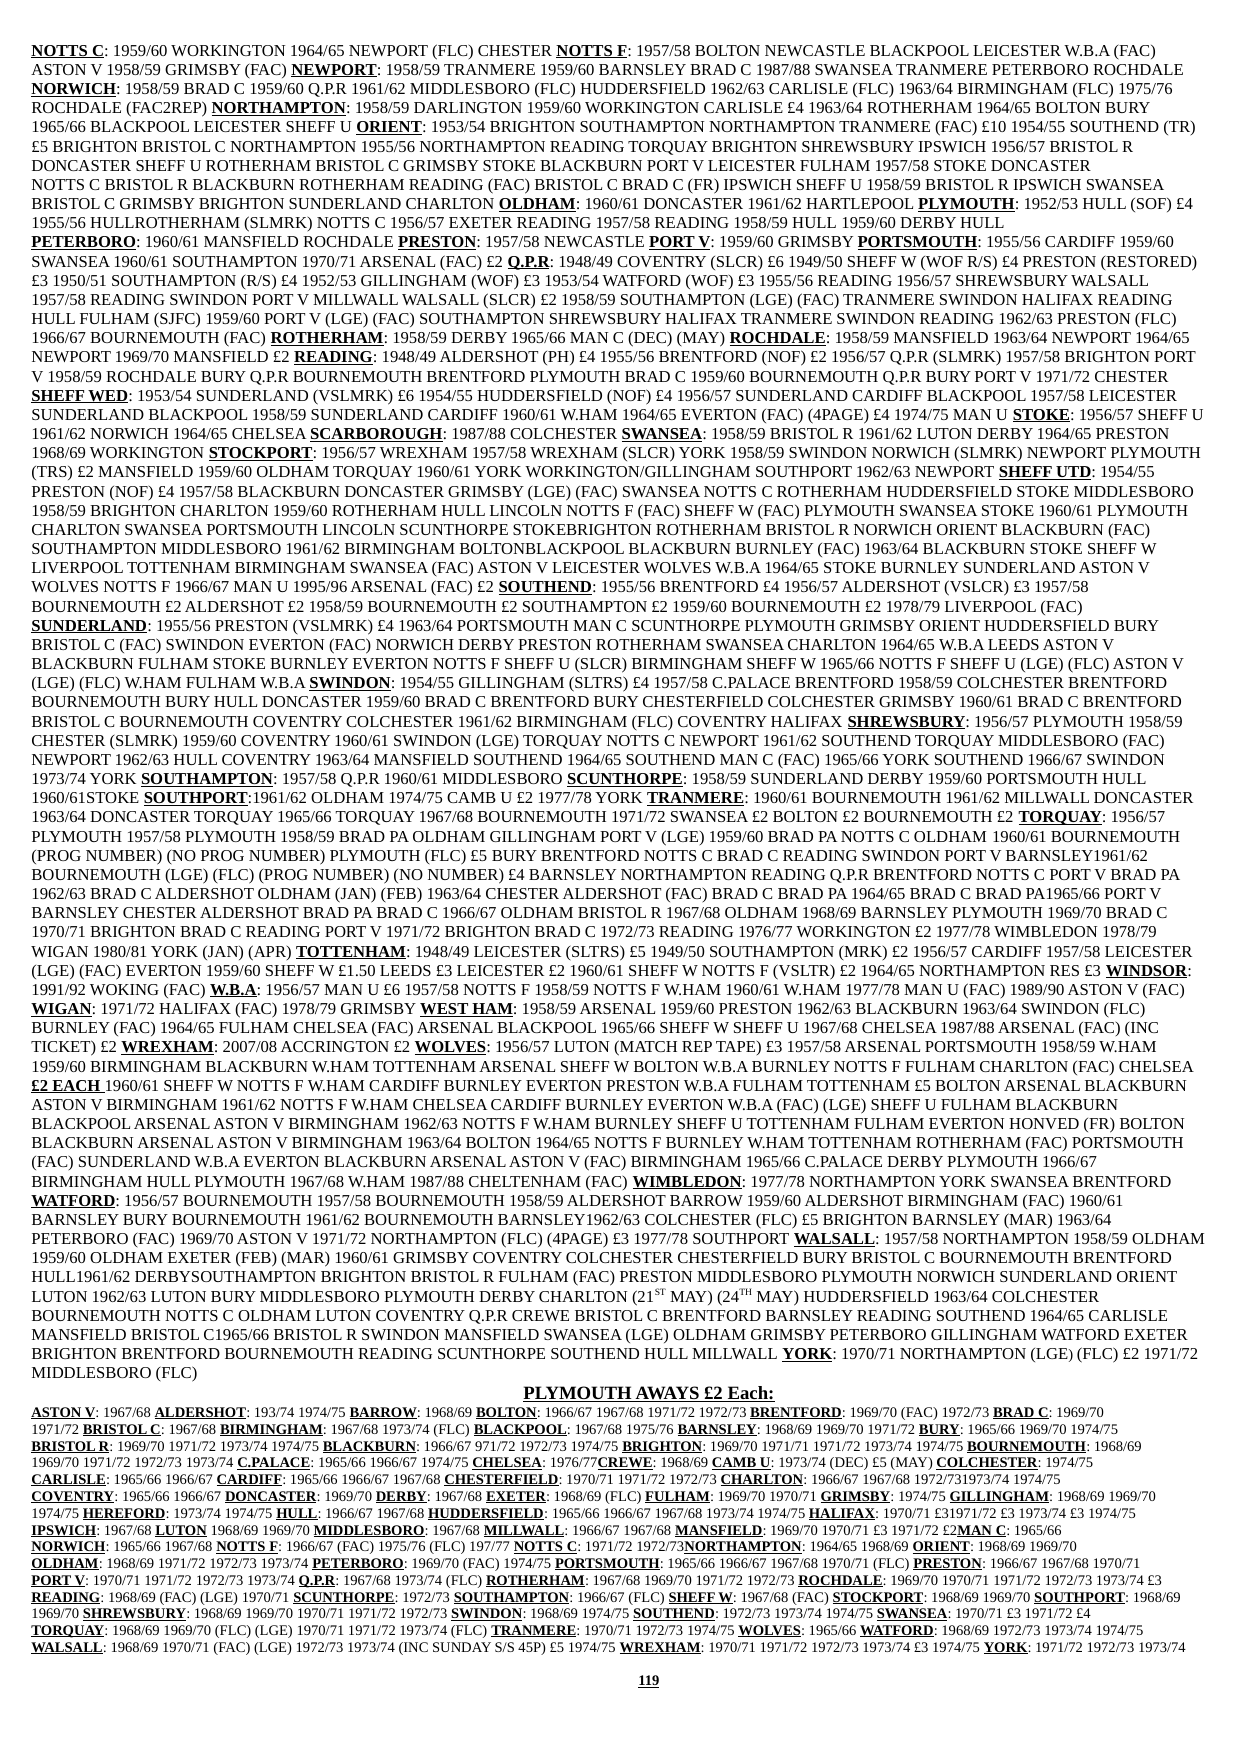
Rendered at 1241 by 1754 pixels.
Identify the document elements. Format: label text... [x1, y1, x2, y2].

text CARLISLE: 1965/66 1966/67 CARDIFF: 1965/66 1966/67 1967/68 CHESTERFIELD: 1970/71 1971/72 1972/73 CHARLTON: 1966/67 1967/68 1972/731973/74 1974/75 [31, 1471, 1240, 1488]
text ASTON V: 1967/68 ALDERSHOT: 193/74 1974/75 BARROW: 1968/69 BOLTON: 1966/67 1967/68 1971/72 1972/73 BRENTFORD: 1969/70 (FAC) 1972/73 BRAD C: 1969/70 [31, 1404, 1240, 1421]
text 1969/70 1971/72 1972/73 1973/74 C.PALACE: 1965/66 1966/67 1974/75 CHELSEA: 1976/77CREWE: 1968/69 CAMB U: 1973/74 (DEC) £5 (MAY) COLCHESTER: 1974/75 [31, 1454, 1240, 1471]
text READING: 1968/69 (FAC) (LGE) 1970/71 SCUNTHORPE: 1972/73 SOUTHAMPTON: 1966/67 (FLC) SHEFF W: 1967/68 (FAC) STOCKPORT: 1968/69 1969/70 SOUTHPORT: 1968/69 [31, 1588, 1240, 1605]
text NORWICH: 1965/66 1967/68 NOTTS F: 1966/67 (FAC) 1975/76 (FLC) 197/77 NOTTS C: 1971/72 1972/73NORTHAMPTON: 1964/65 1968/69 ORIENT: 1968/69 1969/70 [31, 1538, 1240, 1555]
text PORT V: 1970/71 1971/72 1972/73 1973/74 Q.P.R: 1967/68 1973/74 (FLC) ROTHERHAM: 1967/68 1969/70 1971/72 1972/73 ROCHDALE: 1969/70 1970/71 1971/72 1972/73 1973/74 £3 [31, 1572, 1240, 1588]
text BRISTOL R: 1969/70 1971/72 1973/74 1974/75 BLACKBURN: 1966/67 971/72 1972/73 1974/75 BRIGHTON: 1969/70 1971/71 1971/72 1973/74 1974/75 BOURNEMOUTH: 1968/69 [31, 1437, 1240, 1454]
text IPSWICH: 1967/68 LUTON 1968/69 1969/70 MIDDLESBORO: 1967/68 MILLWALL: 1966/67 1967/68 MANSFIELD: 1969/70 1970/71 £3 1971/72 £2MAN C: 1965/66 [31, 1521, 1240, 1538]
text 1969/70 SHREWSBURY: 1968/69 1969/70 1970/71 1971/72 1972/73 SWINDON: 1968/69 1974/75 SOUTHEND: 1972/73 1973/74 1974/75 SWANSEA: 1970/71 £3 1971/72 £4 [31, 1605, 1240, 1622]
text NOTTS C BRISTOL R BLACKBURN ROTHERHAM READING (FAC) BRISTOL C BRAD C (FR) IPSWICH SHEFF U 1958/59 BRISTOL R IPSWICH SWANSEA BRISTOL C GRIMSBY BRIGHTON SUNDERLAND CHARLTON OLDHAM: 1960/61 DONCASTER 1961/62 HARTLEPOOL PLYMOUTH: 1952/53 HULL (SOF) £4 1955/56 HULLROTHERHAM (SLMRK) NOTTS C 1956/57 EXETER READING 1957/58 READING 1958/59 HULL 1959/60 DERBY HULL [31, 175, 1206, 232]
text 1971/72 BRISTOL C: 1967/68 BIRMINGHAM: 1967/68 1973/74 (FLC) BLACKPOOL: 1967/68 1975/76 BARNSLEY: 1968/69 1969/70 1971/72 BURY: 1965/66 1969/70 1974/75 [31, 1421, 1240, 1437]
text PETERBORO: 1960/61 MANSFIELD ROCHDALE PRESTON: 1957/58 NEWCASTLE PORT V: 1959/60 GRIMSBY PORTSMOUTH: 1955/56 CARDIFF 1959/60 SWANSEA 1960/61 SOUTHAMPTON 1970/71 ARSENAL (FAC) £2 Q.P.R: 1948/49 COVENTRY (SLCR) £6 1949/50 SHEFF W (WOF R/S) £4 PRESTON (RESTORED) £3 1950/51 SOUTHAMPTON (R/S) £4 1952/53 GILLINGHAM (WOF) £3 1953/54 WATFORD (WOF) £3 1955/56 READING 1956/57 SHREWSBURY WALSALL 1957/58 READING SWINDON PORT V MILLWALL WALSALL (SLCR) £2 1958/59 SOUTHAMPTON (LGE) (FAC) TRANMERE SWINDON HALIFAX READING HULL FULHAM (SJFC) 1959/60 PORT V (LGE) (FAC) SOUTHAMPTON SHREWSBURY HALIFAX TRANMERE SWINDON READING 1962/63 PRESTON (FLC) 1966/67 BOURNEMOUTH (FAC) ROTHERHAM: 1958/59 DERBY 1965/66 MAN C (DEC) (MAY) ROCHDALE: 1958/59 MANSFIELD 1963/64 NEWPORT 1964/65 NEWPORT 1969/70 MANSFIELD £2 READING: 1948/49 ALDERSHOT (PH) £4 1955/56 BRENTFORD (NOF) £2 1956/57 Q.P.R (SLMRK) 1957/58 BRIGHTON PORT V 1958/59 ROCHDALE BURY Q.P.R BOURNEMOUTH BRENTFORD PLYMOUTH BRAD C 1959/60 BOURNEMOUTH Q.P.R BURY PORT V 1971/72 CHESTER SHEFF WED: 1953/54 SUNDERLAND (VSLMRK) £6 1954/55 HUDDERSFIELD (NOF) £4 1956/57 SUNDERLAND CARDIFF BLACKPOOL 1957/58 LEICESTER SUNDERLAND BLACKPOOL 1958/59 SUNDERLAND CARDIFF 1960/61 W.HAM 1964/65 EVERTON (FAC) (4PAGE) £4 1974/75 MAN U STOKE: 1956/57 SHEFF U 1961/62 NORWICH 1964/65 CHELSEA SCARBOROUGH: 1987/88 COLCHESTER SWANSEA: 1958/59 BRISTOL R 1961/62 LUTON DERBY 1964/65 PRESTON 1968/69 WORKINGTON STOCKPORT: 1956/57 WREXHAM 1957/58 WREXHAM (SLCR) YORK 1958/59 SWINDON NORWICH (SLMRK) NEWPORT PLYMOUTH (TRS) £2 MANSFIELD 1959/60 OLDHAM TORQUAY 1960/61 YORK WORKINGTON/GILLINGHAM SOUTHPORT 1962/63 NEWPORT SHEFF UTD: 1954/55 PRESTON (NOF) £4 1957/58 BLACKBURN DONCASTER GRIMSBY (LGE) (FAC) SWANSEA NOTTS C ROTHERHAM HUDDERSFIELD STOKE MIDDLESBORO 1958/59 BRIGHTON CHARLTON 1959/60 ROTHERHAM HULL LINCOLN NOTTS F (FAC) SHEFF W (FAC) PLYMOUTH SWANSEA STOKE 1960/61 PLYMOUTH CHARLTON SWANSEA PORTSMOUTH LINCOLN SCUNTHORPE STOKEBRIGHTON ROTHERHAM BRISTOL R NORWICH ORIENT BLACKBURN (FAC) SOUTHAMPTON MIDDLESBORO 1961/62 BIRMINGHAM BOLTONBLACKPOOL BLACKBURN BURNLEY (FAC) 1963/64 BLACKBURN STOKE SHEFF W LIVERPOOL TOTTENHAM BIRMINGHAM SWANSEA (FAC) ASTON V LEICESTER WOLVES W.B.A 1964/65 STOKE BURNLEY SUNDERLAND ASTON V WOLVES NOTTS F 1966/67 MAN U 1995/96 ARSENAL (FAC) £2 SOUTHEND: 1955/56 BRENTFORD £4 1956/57 ALDERSHOT (VSLCR) £3 1957/58 BOURNEMOUTH £2 ALDERSHOT £2 1958/59 BOURNEMOUTH £2 SOUTHAMPTON £2 1959/60 BOURNEMOUTH £2 1978/79 LIVERPOOL (FAC) SUNDERLAND: 1955/56 PRESTON (VSLMRK) £4 1963/64 PORTSMOUTH MAN C SCUNTHORPE PLYMOUTH GRIMSBY ORIENT HUDDERSFIELD BURY BRISTOL C (FAC) SWINDON EVERTON (FAC) NORWICH DERBY PRESTON ROTHERHAM SWANSEA CHARLTON 1964/65 W.B.A LEEDS ASTON V BLACKBURN FULHAM STOKE BURNLEY EVERTON NOTTS F SHEFF U (SLCR) BIRMINGHAM SHEFF W 1965/66 NOTTS F SHEFF U (LGE) (FLC) ASTON V (LGE) (FLC) W.HAM FULHAM W.B.A SWINDON: 1954/55 GILLINGHAM (SLTRS) £4 1957/58 C.PALACE BRENTFORD 1958/59 COLCHESTER BRENTFORD BOURNEMOUTH BURY HULL DONCASTER 1959/60 BRAD C BRENTFORD BURY CHESTERFIELD COLCHESTER GRIMSBY 1960/61 BRAD C BRENTFORD BRISTOL C BOURNEMOUTH COVENTRY COLCHESTER 1961/62 BIRMINGHAM (FLC) COVENTRY HALIFAX SHREWSBURY: 1956/57 PLYMOUTH 1958/59 CHESTER (SLMRK) 1959/60 COVENTRY 1960/61 SWINDON (LGE) TORQUAY NOTTS C NEWPORT 1961/62 SOUTHEND TORQUAY MIDDLESBORO (FAC) NEWPORT 1962/63 HULL COVENTRY 1963/64 MANSFIELD SOUTHEND 1964/65 SOUTHEND MAN C (FAC) 1965/66 YORK SOUTHEND 1966/67 SWINDON 1973/74 YORK SOUTHAMPTON: 1957/58 Q.P.R 1960/61 MIDDLESBORO SCUNTHORPE: 1958/59 SUNDERLAND DERBY 1959/60 PORTSMOUTH HULL 1960/61STOKE SOUTHPORT:1961/62 OLDHAM 1974/75 CAMB U £2 1977/78 YORK TRANMERE: 1960/61 BOURNEMOUTH 1961/62 MILLWALL DONCASTER 1963/64 DONCASTER TORQUAY 1965/66 TORQUAY 1967/68 BOURNEMOUTH 1971/72 SWANSEA £2 BOLTON £2 BOURNEMOUTH £2 TORQUAY: 1956/57 PLYMOUTH 1957/58 PLYMOUTH 1958/59 BRAD PA OLDHAM GILLINGHAM PORT V (LGE) 1959/60 BRAD PA NOTTS C OLDHAM 1960/61 BOURNEMOUTH (PROG NUMBER) (NO PROG NUMBER) PLYMOUTH (FLC) £5 BURY BRENTFORD NOTTS C BRAD C READING SWINDON PORT V BARNSLEY1961/62 BOURNEMOUTH (LGE) (FLC) (PROG NUMBER) (NO NUMBER) £4 BARNSLEY NORTHAMPTON READING Q.P.R BRENTFORD NOTTS C PORT V BRAD PA 1962/63 BRAD C ALDERSHOT OLDHAM (JAN) (FEB) 1963/64 CHESTER ALDERSHOT (FAC) BRAD C BRAD PA 1964/65 BRAD C BRAD PA1965/66 PORT V BARNSLEY CHESTER ALDERSHOT BRAD PA BRAD C 1966/67 OLDHAM BRISTOL R 1967/68 OLDHAM 1968/69 BARNSLEY PLYMOUTH 1969/70 BRAD C 1970/71 BRIGHTON BRAD C READING PORT V 1971/72 BRIGHTON BRAD C 1972/73 READING 1976/77 WORKINGTON £2 1977/78 WIMBLEDON 1978/79 WIGAN 1980/81 YORK (JAN) (APR) TOTTENHAM: 1948/49 LEICESTER (SLTRS) £5 1949/50 SOUTHAMPTON (MRK) £2 1956/57 CARDIFF 1957/58 LEICESTER (LGE) (FAC) EVERTON 1959/60 SHEFF W £1.50 LEEDS £3 LEICESTER £2 1960/61 SHEFF W NOTTS F (VSLTR) £2 1964/65 NORTHAMPTON RES £3 WINDSOR: 1991/92 WOKING (FAC) W.B.A: 1956/57 MAN U £6 1957/58 NOTTS F 1958/59 NOTTS F W.HAM 1960/61 W.HAM 1977/78 MAN U (FAC) 1989/90 ASTON V (FAC) [31, 232, 1206, 999]
text 119 [31, 1672, 1240, 1689]
text COVENTRY: 1965/66 1966/67 DONCASTER: 1969/70 DERBY: 1967/68 EXETER: 1968/69 (FLC) FULHAM: 1969/70 1970/71 GRIMSBY: 1974/75 GILLINGHAM: 1968/69 1969/70 [31, 1488, 1240, 1504]
text 1974/75 HEREFORD: 1973/74 1974/75 HULL: 1966/67 1967/68 HUDDERSFIELD: 1965/66 1966/67 1967/68 1973/74 1974/75 HALIFAX: 1970/71 £31971/72 £3 1973/74 £3 1974/75 [31, 1504, 1240, 1521]
text TORQUAY: 1968/69 1969/70 (FLC) (LGE) 1970/71 1971/72 1973/74 (FLC) TRANMERE: 1970/71 1972/73 1974/75 WOLVES: 1965/66 WATFORD: 1968/69 1972/73 1973/74 1974/75 [31, 1622, 1240, 1639]
text NOTTS C: 1959/60 WORKINGTON 1964/65 NEWPORT (FLC) CHESTER NOTTS F: 1957/58 BOLTON NEWCASTLE BLACKPOOL LEICESTER W.B.A (FAC) ASTON V 1958/59 GRIMSBY (FAC) NEWPORT: 1958/59 TRANMERE 1959/60 BARNSLEY BRAD C 1987/88 SWANSEA TRANMERE PETERBORO ROCHDALE NORWICH: 1958/59 BRAD C 1959/60 Q.P.R 1961/62 MIDDLESBORO (FLC) HUDDERSFIELD 1962/63 CARLISLE (FLC) 1963/64 BIRMINGHAM (FLC) 1975/76 ROCHDALE (FAC2REP) NORTHAMPTON: 1958/59 DARLINGTON 1959/60 WORKINGTON CARLISLE £4 1963/64 ROTHERHAM 1964/65 BOLTON BURY 1965/66 BLACKPOOL LEICESTER SHEFF U ORIENT: 1953/54 BRIGHTON SOUTHAMPTON NORTHAMPTON TRANMERE (FAC) £10 1954/55 SOUTHEND (TR) £5 BRIGHTON BRISTOL C NORTHAMPTON 1955/56 NORTHAMPTON READING TORQUAY BRIGHTON SHREWSBURY IPSWICH 1956/57 BRISTOL R DONCASTER SHEFF U ROTHERHAM BRISTOL C GRIMSBY STOKE BLACKBURN PORT V LEICESTER FULHAM 1957/58 STOKE DONCASTER [31, 41, 1206, 175]
text WIGAN: 1971/72 HALIFAX (FAC) 1978/79 GRIMSBY WEST HAM: 1958/59 ARSENAL 1959/60 PRESTON 1962/63 BLACKBURN 1963/64 SWINDON (FLC) BURNLEY (FAC) 1964/65 FULHAM CHELSEA (FAC) ARSENAL BLACKPOOL 1965/66 SHEFF W SHEFF U 1967/68 CHELSEA 1987/88 ARSENAL (FAC) (INC TICKET) £2 WREXHAM: 2007/08 ACCRINGTON £2 WOLVES: 1956/57 LUTON (MATCH REP TAPE) £3 1957/58 ARSENAL PORTSMOUTH 1958/59 W.HAM 1959/60 BIRMINGHAM BLACKBURN W.HAM TOTTENHAM ARSENAL SHEFF W BOLTON W.B.A BURNLEY NOTTS F FULHAM CHARLTON (FAC) CHELSEA £2 EACH 1960/61 SHEFF W NOTTS F W.HAM CARDIFF BURNLEY EVERTON PRESTON W.B.A FULHAM TOTTENHAM £5 BOLTON ARSENAL BLACKBURN ASTON V BIRMINGHAM 1961/62 NOTTS F W.HAM CHELSEA CARDIFF BURNLEY EVERTON W.B.A (FAC) (LGE) SHEFF U FULHAM BLACKBURN BLACKPOOL ARSENAL ASTON V BIRMINGHAM 1962/63 NOTTS F W.HAM BURNLEY SHEFF U TOTTENHAM FULHAM EVERTON HONVED (FR) BOLTON BLACKBURN ARSENAL ASTON V BIRMINGHAM 1963/64 BOLTON 1964/65 NOTTS F BURNLEY W.HAM TOTTENHAM ROTHERHAM (FAC) PORTSMOUTH (FAC) SUNDERLAND W.B.A EVERTON BLACKBURN ARSENAL ASTON V (FAC) BIRMINGHAM 1965/66 C.PALACE DERBY PLYMOUTH 1966/67 BIRMINGHAM HULL PLYMOUTH 1967/68 W.HAM 1987/88 CHELTENHAM (FAC) WIMBLEDON: 1977/78 NORTHAMPTON YORK SWANSEA BRENTFORD WATFORD: 1956/57 BOURNEMOUTH 1957/58 BOURNEMOUTH 1958/59 ALDERSHOT BARROW 1959/60 ALDERSHOT BIRMINGHAM (FAC) 1960/61 BARNSLEY BURY BOURNEMOUTH 1961/62 BOURNEMOUTH BARNSLEY1962/63 COLCHESTER (FLC) £5 BRIGHTON BARNSLEY (MAR) 1963/64 PETERBORO (FAC) 1969/70 ASTON V 1971/72 NORTHAMPTON (FLC) (4PAGE) £3 1977/78 SOUTHPORT WALSALL: 1957/58 NORTHAMPTON 1958/59 OLDHAM 1959/60 OLDHAM EXETER (FEB) (MAR) 1960/61 GRIMSBY COVENTRY COLCHESTER CHESTERFIELD BURY BRISTOL C BOURNEMOUTH BRENTFORD HULL1961/62 DERBYSOUTHAMPTON BRIGHTON BRISTOL R FULHAM (FAC) PRESTON MIDDLESBORO PLYMOUTH NORWICH SUNDERLAND ORIENT LUTON 1962/63 LUTON BURY MIDDLESBORO PLYMOUTH DERBY CHARLTON (21ST MAY) (24TH MAY) HUDDERSFIELD 1963/64 COLCHESTER BOURNEMOUTH NOTTS C OLDHAM LUTON COVENTRY Q.P.R CREWE BRISTOL C BRENTFORD BARNSLEY READING SOUTHEND 1964/65 CARLISLE MANSFIELD BRISTOL C1965/66 BRISTOL R SWINDON MANSFIELD SWANSEA (LGE) OLDHAM GRIMSBY PETERBORO GILLINGHAM WATFORD EXETER BRIGHTON BRENTFORD BOURNEMOUTH READING SCUNTHORPE SOUTHEND HULL MILLWALL YORK: 1970/71 NORTHAMPTON (LGE) (FLC) £2 1971/72 MIDDLESBORO (FLC) [31, 999, 1206, 1382]
text PLYMOUTH AWAYS £2 Each: [31, 1382, 1240, 1404]
text WALSALL: 1968/69 1970/71 (FAC) (LGE) 1972/73 1973/74 (INC SUNDAY S/S 45P) £5 1974/75 WREXHAM: 1970/71 1971/72 1972/73 1973/74 £3 1974/75 YORK: 1971/72 1972/73 1973/74 [31, 1639, 1240, 1655]
text OLDHAM: 1968/69 1971/72 1972/73 1973/74 PETERBORO: 1969/70 (FAC) 1974/75 PORTSMOUTH: 1965/66 1966/67 1967/68 1970/71 (FLC) PRESTON: 1966/67 1967/68 1970/71 [31, 1555, 1240, 1572]
